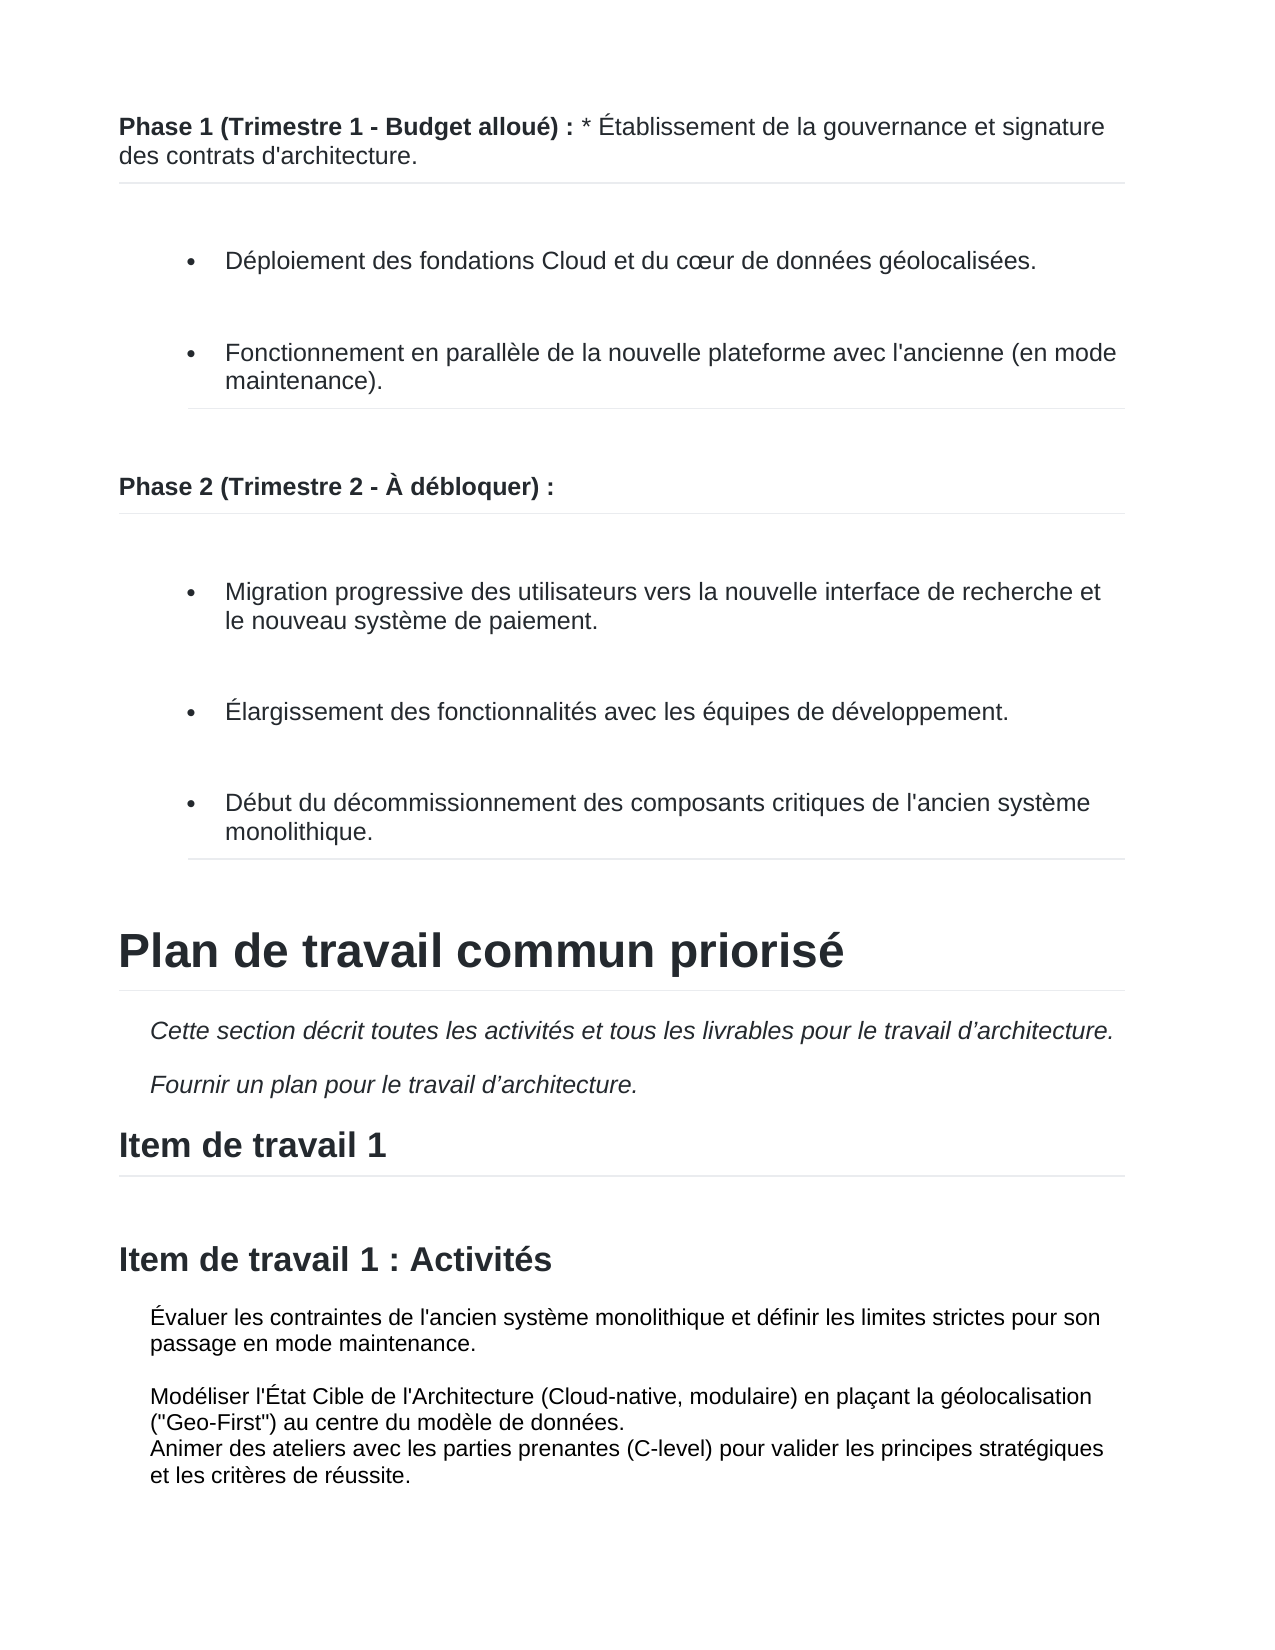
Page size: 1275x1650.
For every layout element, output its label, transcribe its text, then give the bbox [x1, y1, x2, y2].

text Évaluer les contraintes de l'ancien système monolithique et définir les limites strictes pour son passage en mode maintenance. [150, 1304, 1125, 1356]
text Animer des ateliers avec les parties prenantes (C-level) pour valider les principes stratégiques et les critères de réussite. [150, 1435, 1125, 1488]
text Cette section décrit toutes les activités et tous les livrables pour le travail d’architecture. [150, 1016, 1125, 1045]
list Déploiement des fondations Cloud et du cœur de données géolocalisées. [187, 246, 1125, 275]
subtitle Phase 1 (Trimestre 1 - Budget alloué) : * Établissement de la gouvernance et signature des contrats d'architecture. [119, 112, 1125, 182]
list Début du décommissionnement des composants critiques de l'ancien système monolithique. [187, 788, 1125, 860]
subtitle Phase 2 (Trimestre 2 - À débloquer) : [119, 472, 1125, 513]
subtitle Plan de travail commun priorisé [119, 922, 1125, 990]
text Modéliser l'État Cible de l'Architecture (Cloud-native, modulaire) en plaçant la géolocalisation ("Geo-First") au centre du modèle de données. [150, 1383, 1125, 1435]
list Migration progressive des utilisateurs vers la nouvelle interface de recherche et le nouveau système de paiement. [187, 577, 1125, 634]
subtitle Item de travail 1 [119, 1124, 1125, 1175]
text Fournir un plan pour le travail d’architecture. [150, 1070, 1125, 1099]
list Élargissement des fonctionnalités avec les équipes de développement. [187, 697, 1125, 726]
subtitle Item de travail 1 : Activités [119, 1239, 1125, 1279]
list Fonctionnement en parallèle de la nouvelle plateforme avec l'ancienne (en mode maintenance). [187, 337, 1125, 409]
